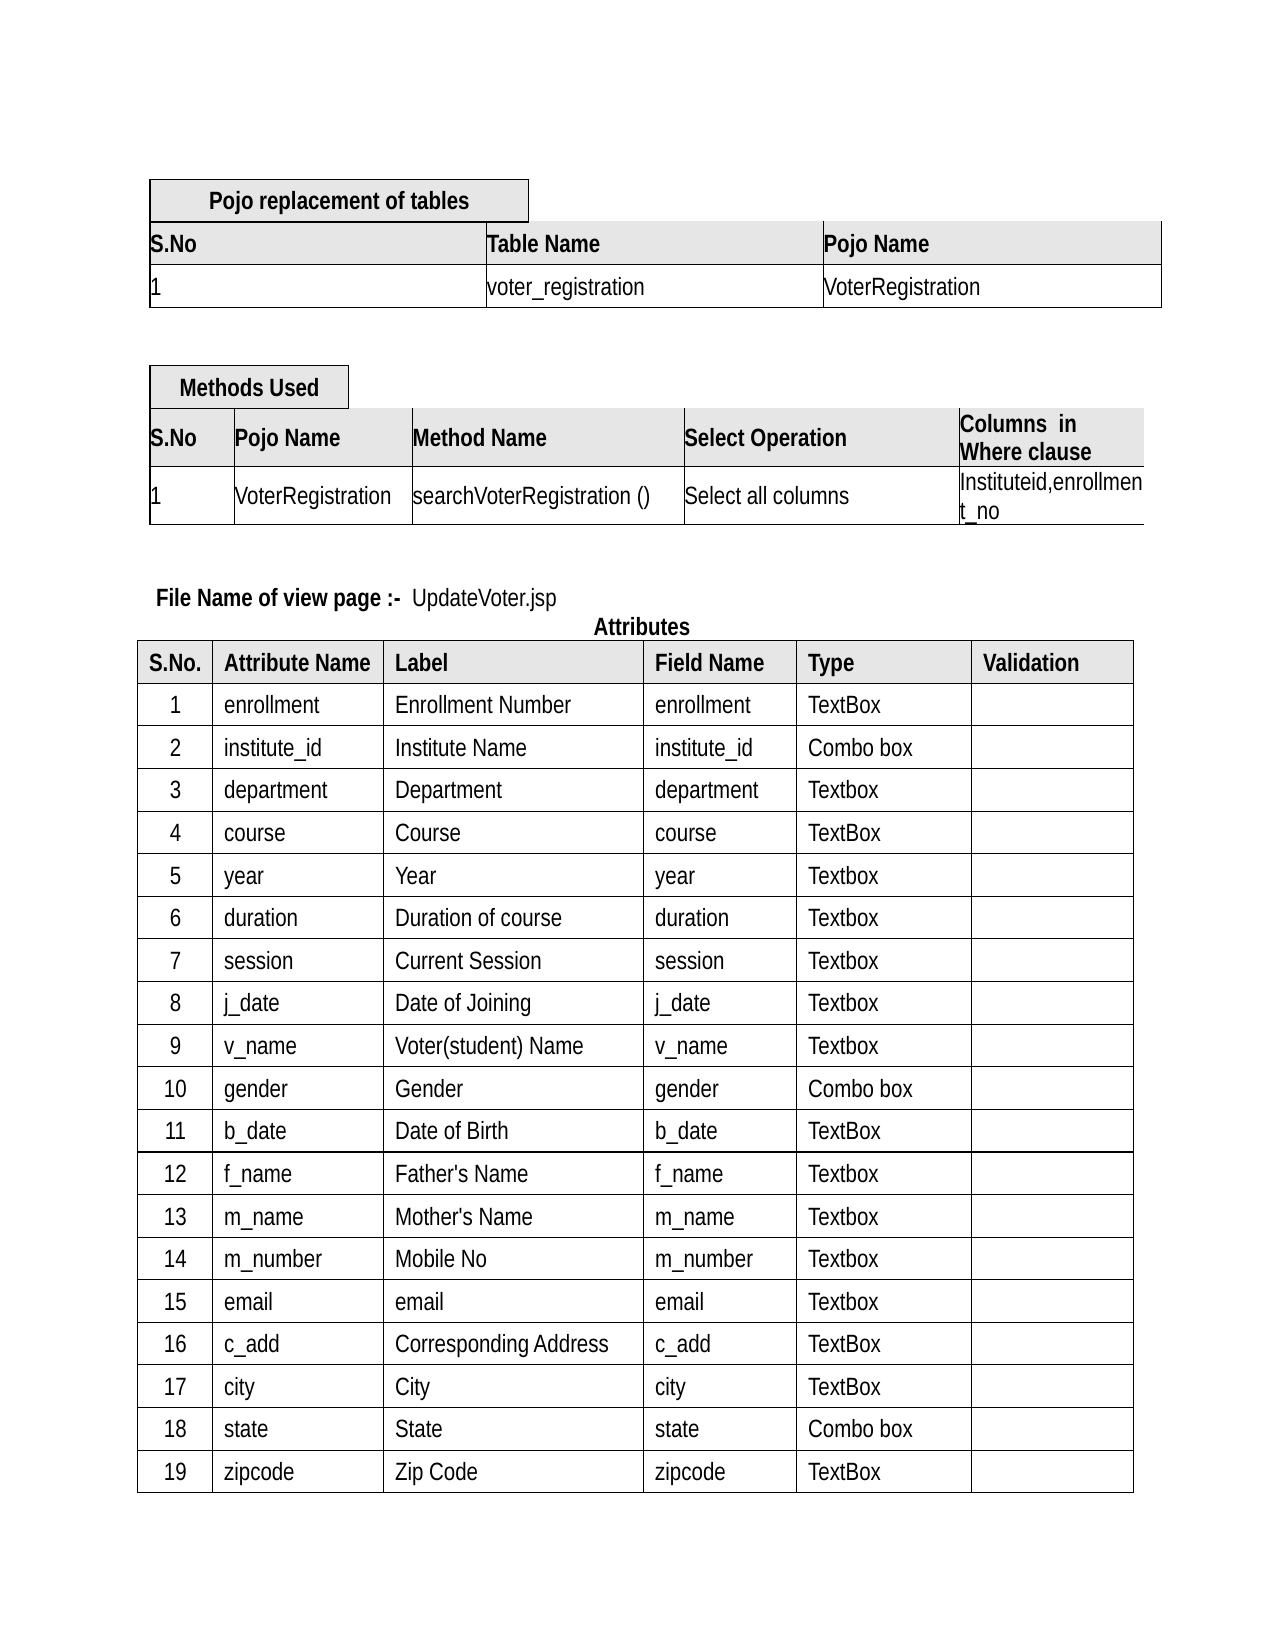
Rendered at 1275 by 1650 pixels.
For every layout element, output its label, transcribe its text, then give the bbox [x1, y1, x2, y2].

table_header [823, 179, 1161, 221]
table_cell Instituteid,enrollment_no [960, 467, 1144, 524]
table_cell Date of Birth [384, 1110, 643, 1151]
text File Name of view page :- UpdateVoter.jsp [150, 583, 1125, 611]
table_cell v_name [644, 1025, 796, 1066]
table_header Label [384, 641, 643, 683]
table_header [548, 365, 1144, 408]
table_cell [972, 939, 1133, 981]
table_cell c_add [644, 1323, 796, 1364]
table_cell Duration of course [384, 897, 643, 938]
table_cell zipcode [213, 1451, 383, 1492]
table_cell zipcode [644, 1451, 796, 1492]
table_cell Mother's Name [384, 1195, 643, 1237]
table_cell 5 [138, 854, 212, 896]
table_cell Textbox [797, 1238, 971, 1279]
table_header Validation [972, 641, 1133, 683]
table_cell city [213, 1365, 383, 1407]
table_cell Course [384, 812, 643, 853]
table_cell [972, 1451, 1133, 1492]
table_cell [972, 726, 1133, 768]
table_cell email [644, 1280, 796, 1322]
table_cell 14 [138, 1238, 212, 1279]
table_cell TextBox [797, 684, 971, 725]
table_cell 9 [138, 1025, 212, 1066]
table_cell [972, 897, 1133, 938]
table_cell 8 [138, 982, 212, 1023]
table_cell Textbox [797, 939, 971, 981]
table_cell [972, 1067, 1133, 1109]
table_cell 16 [138, 1323, 212, 1364]
table_cell Pojo Name [824, 221, 1161, 264]
table_cell Textbox [797, 854, 971, 896]
table_cell 10 [138, 1067, 212, 1109]
table_cell [972, 1280, 1133, 1322]
table_cell 15 [138, 1280, 212, 1322]
table_cell Father's Name [384, 1153, 643, 1194]
table_cell course [213, 812, 383, 853]
table_cell 12 [138, 1153, 212, 1194]
table_cell [972, 1365, 1133, 1407]
table_cell v_name [213, 1025, 383, 1066]
table_cell 13 [138, 1195, 212, 1237]
table_cell 7 [138, 939, 212, 981]
table_cell city [644, 1365, 796, 1407]
table_cell Select Operation [685, 408, 959, 466]
table_cell Combo box [797, 1067, 971, 1109]
table_cell c_add [213, 1323, 383, 1364]
table_cell [972, 982, 1133, 1023]
table_cell [972, 1025, 1133, 1066]
table_cell Textbox [797, 1195, 971, 1237]
table_cell state [213, 1408, 383, 1449]
table_cell Textbox [797, 982, 971, 1023]
table_cell Institute Name [384, 726, 643, 768]
table_cell VoterRegistration [235, 467, 412, 524]
table_cell Mobile No [384, 1238, 643, 1279]
table_cell TextBox [797, 1110, 971, 1151]
table_cell [972, 684, 1133, 725]
table_cell City [384, 1365, 643, 1407]
table_cell Year [384, 854, 643, 896]
table_cell [972, 1195, 1133, 1237]
table_cell [972, 1110, 1133, 1151]
table_header [349, 365, 547, 408]
table_cell course [644, 812, 796, 853]
table_cell duration [644, 897, 796, 938]
table_cell email [213, 1280, 383, 1322]
table_cell Columns in Where clause [960, 408, 1144, 466]
table_cell S.No [151, 223, 486, 264]
table_header Methods Used [151, 366, 348, 408]
table_cell Textbox [797, 769, 971, 811]
table_cell Corresponding Address [384, 1323, 643, 1364]
table_cell Method Name [413, 408, 684, 466]
table_cell m_number [644, 1238, 796, 1279]
table_cell Department [384, 769, 643, 811]
table_cell year [644, 854, 796, 896]
table_header S.No. [138, 641, 212, 683]
table_cell 18 [138, 1408, 212, 1449]
table_cell 1 [138, 684, 212, 725]
table_cell email [384, 1280, 643, 1322]
table_cell gender [644, 1067, 796, 1109]
table_cell TextBox [797, 1365, 971, 1407]
table_cell Zip Code [384, 1451, 643, 1492]
table_header Type [797, 641, 971, 683]
table_cell Gender [384, 1067, 643, 1109]
table_cell j_date [213, 982, 383, 1023]
table_cell Combo box [797, 726, 971, 768]
table_cell 3 [138, 769, 212, 811]
table_cell Textbox [797, 1025, 971, 1066]
table_cell Enrollment Number [384, 684, 643, 725]
table_cell Current Session [384, 939, 643, 981]
table_cell state [644, 1408, 796, 1449]
table_cell 2 [138, 726, 212, 768]
table_cell [972, 1153, 1133, 1194]
table_cell [972, 1323, 1133, 1364]
table_header Attribute Name [213, 641, 383, 683]
table_cell session [213, 939, 383, 981]
table_cell enrollment [213, 684, 383, 725]
table_cell year [213, 854, 383, 896]
table_cell Combo box [797, 1408, 971, 1449]
table_cell [972, 812, 1133, 853]
table_cell State [384, 1408, 643, 1449]
table_cell 17 [138, 1365, 212, 1407]
table_cell TextBox [797, 1323, 971, 1364]
table_cell Date of Joining [384, 982, 643, 1023]
table_cell department [213, 769, 383, 811]
table_cell 19 [138, 1451, 212, 1492]
table_cell TextBox [797, 1451, 971, 1492]
table_cell f_name [644, 1153, 796, 1194]
table_cell institute_id [213, 726, 383, 768]
table_cell Pojo Name [235, 408, 412, 466]
table_cell gender [213, 1067, 383, 1109]
table_cell b_date [213, 1110, 383, 1151]
table_cell [972, 1238, 1133, 1279]
table_header Pojo replacement of tables [151, 180, 528, 221]
table_cell 1 [151, 265, 486, 307]
table_cell m_name [644, 1195, 796, 1237]
table_cell m_name [213, 1195, 383, 1237]
table_cell Select all columns [685, 467, 959, 524]
table_cell S.No [151, 409, 234, 466]
table_cell m_number [213, 1238, 383, 1279]
table_cell Textbox [797, 1280, 971, 1322]
table_cell Textbox [797, 1153, 971, 1194]
table_cell [972, 854, 1133, 896]
table_cell session [644, 939, 796, 981]
table_cell f_name [213, 1153, 383, 1194]
table_cell VoterRegistration [824, 265, 1161, 307]
table_cell department [644, 769, 796, 811]
table_cell [972, 1408, 1133, 1449]
table_cell TextBox [797, 812, 971, 853]
table_cell [972, 769, 1133, 811]
table_cell duration [213, 897, 383, 938]
table_cell enrollment [644, 684, 796, 725]
table_cell searchVoterRegistration () [413, 467, 684, 524]
table_cell Table Name [487, 221, 823, 264]
table_cell 11 [138, 1110, 212, 1151]
table_cell 1 [151, 467, 234, 524]
table_cell b_date [644, 1110, 796, 1151]
table_cell Textbox [797, 897, 971, 938]
text Attributes [150, 611, 1125, 640]
table_cell 4 [138, 812, 212, 853]
table_header Field Name [644, 641, 796, 683]
table_cell Voter(student) Name [384, 1025, 643, 1066]
table_cell j_date [644, 982, 796, 1023]
table_cell voter_registration [487, 265, 823, 307]
table_cell institute_id [644, 726, 796, 768]
table_cell 6 [138, 897, 212, 938]
table_header [529, 179, 823, 221]
